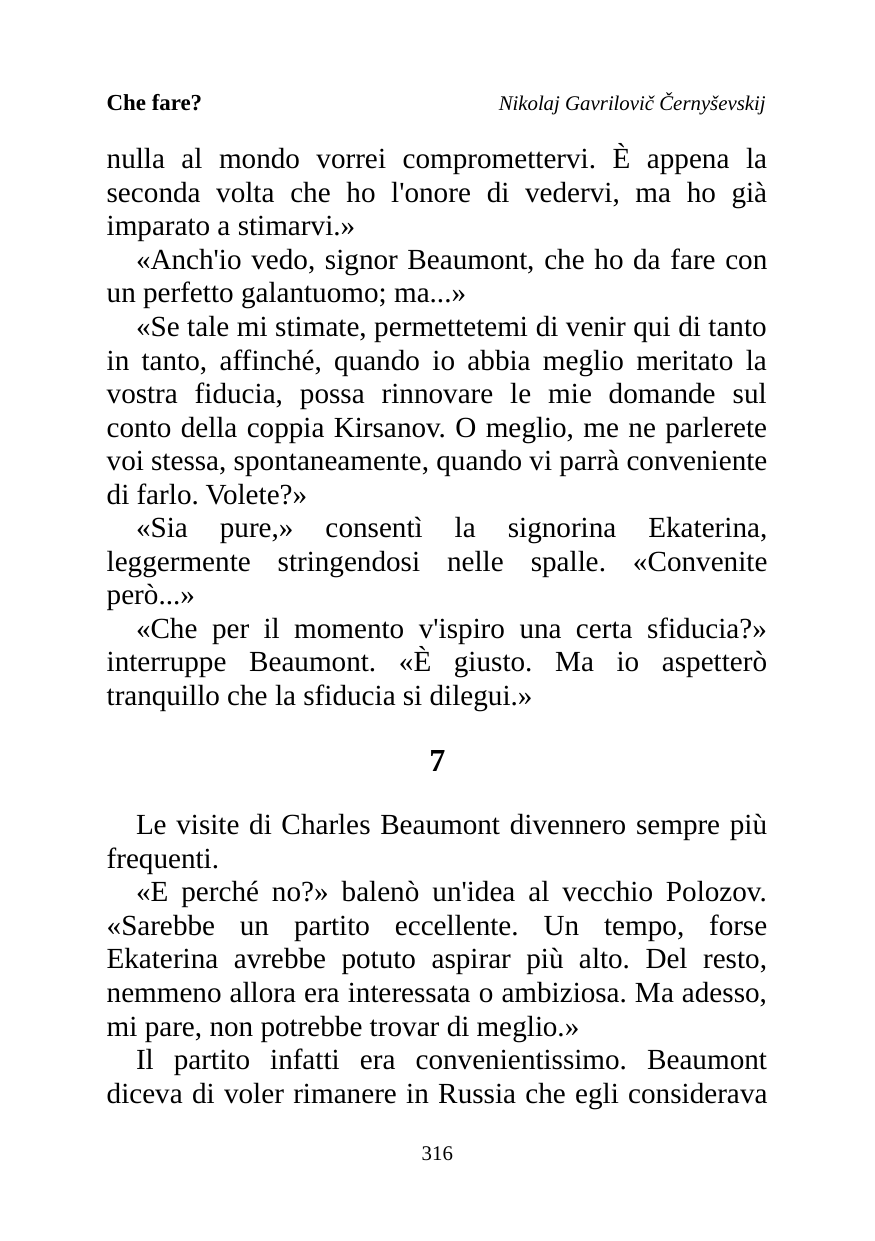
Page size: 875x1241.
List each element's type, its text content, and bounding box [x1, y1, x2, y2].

text nulla al mondo vorrei compromettervi. È appena la seconda volta che ho l'onore di vedervi, ma ho già imparato a stimarvi.» [106, 141, 768, 242]
text «Che per il momento v'ispiro una certa sfiducia?» interruppe Beaumont. «È giusto. Ma io aspetterò tranquillo che la sfiducia si dilegui.» [106, 611, 768, 712]
text «E perché no?» balenò un'idea al vecchio Polozov. «Sarebbe un partito eccellente. Un tempo, forse Ekaterina avrebbe potuto aspirar più alto. Del resto, nemmeno allora era interessata o ambiziosa. Ma adesso, mi pare, non potrebbe trovar di meglio.» [106, 874, 768, 1042]
text «Sia pure,» consentì la signorina Ekaterina, leggermente stringendosi nelle spalle. «Convenite però...» [106, 510, 768, 611]
text «Se tale mi stimate, permettetemi di venir qui di tanto in tanto, affinché, quando io abbia meglio meritato la vostra fiducia, possa rinnovare le mie domande sul conto della coppia Kirsanov. O meglio, me ne parlerete voi stessa, spontaneamente, quando vi parrà conveniente di farlo. Volete?» [106, 309, 768, 510]
text Le visite di Charles Beaumont divennero sempre più frequenti. [106, 807, 768, 874]
text «Anch'io vedo, signor Beaumont, che ho da fare con un perfetto galantuomo; ma...» [106, 242, 768, 309]
text Il partito infatti era convenientissimo. Beaumont diceva di voler rimanere in Russia che egli considerava [106, 1042, 768, 1109]
subtitle 7 [106, 741, 768, 778]
